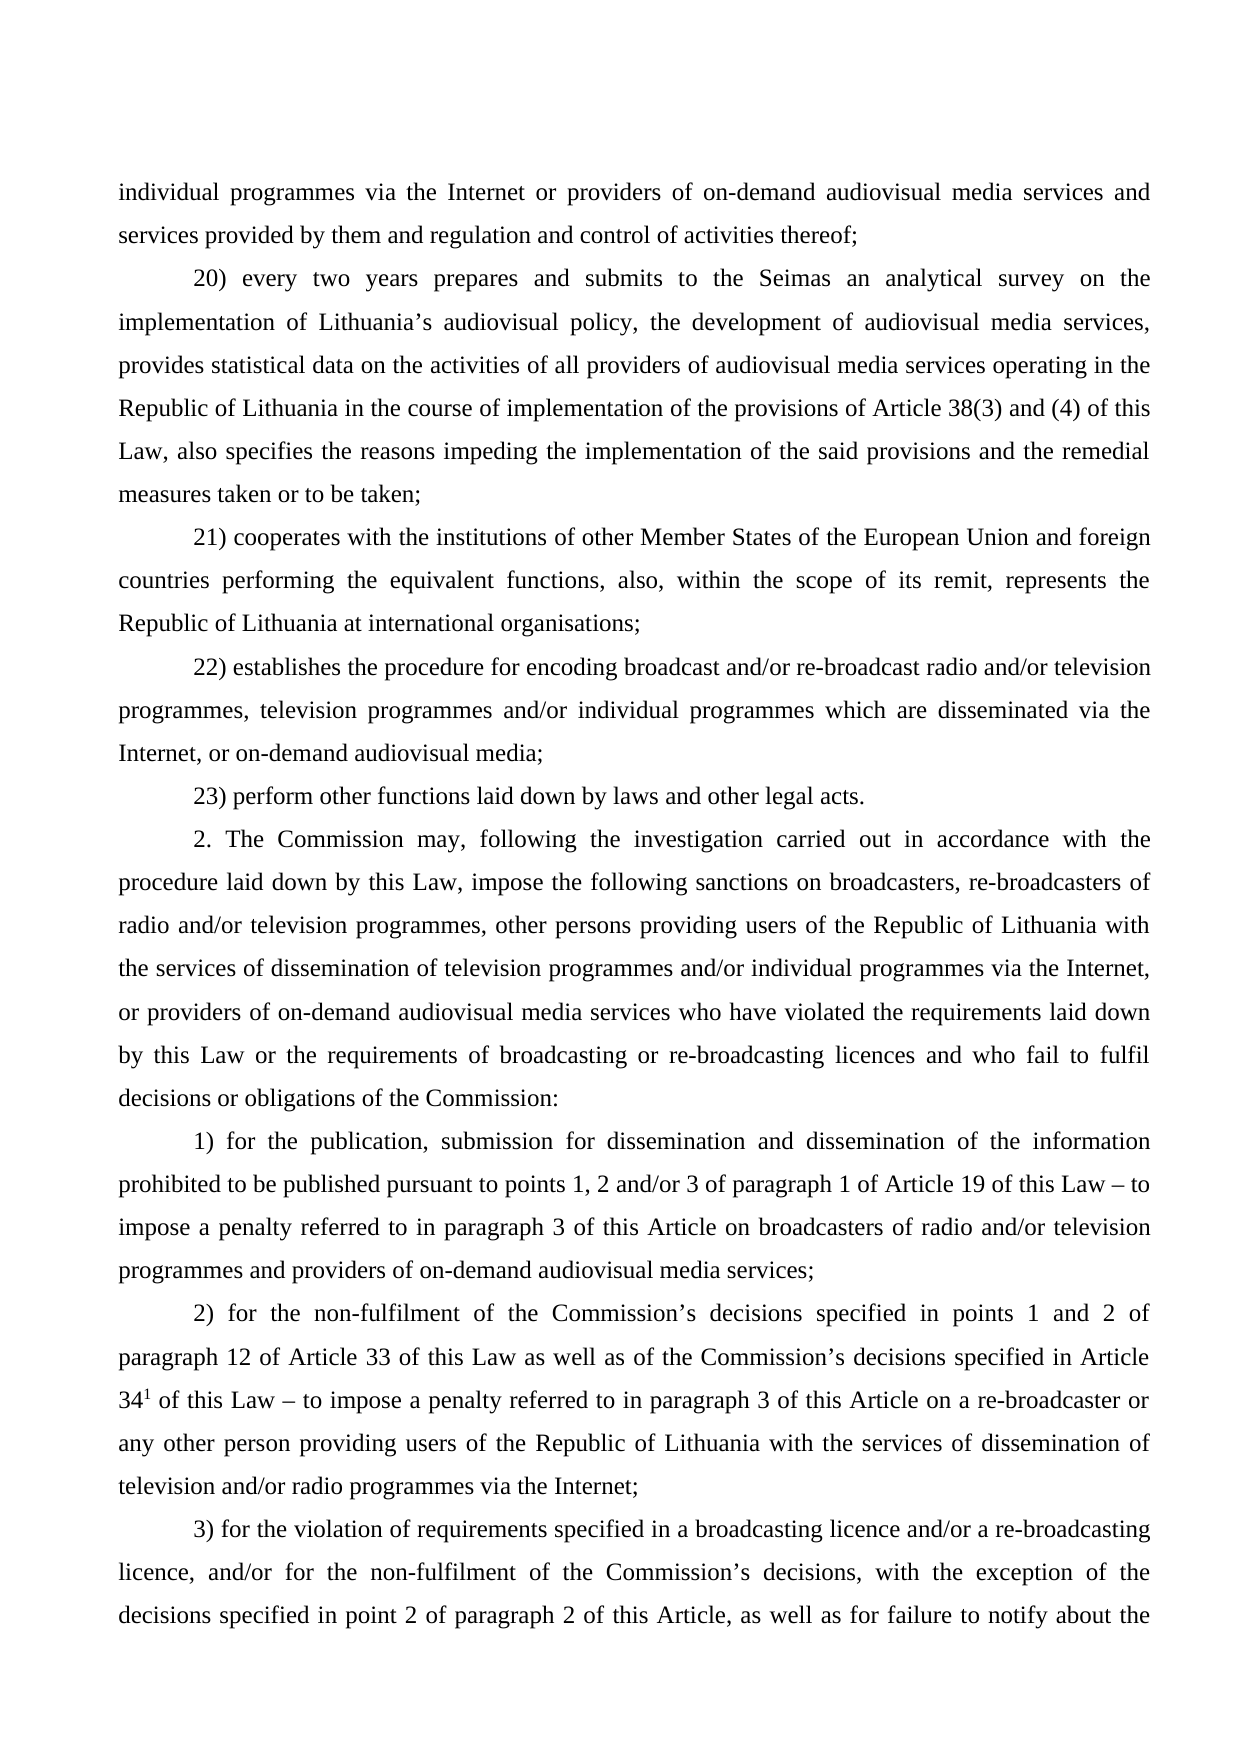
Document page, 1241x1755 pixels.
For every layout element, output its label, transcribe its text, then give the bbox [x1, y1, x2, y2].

text 20) every two years prepares and submits to the Seimas an analytical survey on the implementation of Lithuania’s audiovisual policy, the development of audiovisual media services, provides statistical data on the activities of all providers of audiovisual media services operating in the Republic of Lithuania in the course of implementation of the provisions of Article 38(3) and (4) of this Law, also specifies the reasons impeding the implementation of the said provisions and the remedial measures taken or to be taken; [118, 263, 1152, 508]
text 1) for the publication, submission for dissemination and dissemination of the information prohibited to be published pursuant to points 1, 2 and/or 3 of paragraph 1 of Article 19 of this Law – to impose a penalty referred to in paragraph 3 of this Article on broadcasters of radio and/or television programmes and providers of on-demand audiovisual media services; [118, 1126, 1152, 1284]
text individual programmes via the Internet or providers of on-demand audiovisual media services and services provided by them and regulation and control of activities thereof; [118, 177, 1152, 249]
text 21) cooperates with the institutions of other Member States of the European Union and foreign countries performing the equivalent functions, also, within the scope of its remit, represents the Republic of Lithuania at international organisations; [118, 522, 1152, 637]
text 23) perform other functions laid down by laws and other legal acts. [118, 781, 1152, 810]
text 3) for the violation of requirements specified in a broadcasting licence and/or a re-broadcasting licence, and/or for the non-fulfilment of the Commission’s decisions, with the exception of the decisions specified in point 2 of paragraph 2 of this Article, as well as for failure to notify about the [118, 1514, 1152, 1629]
text 2) for the non-fulfilment of the Commission’s decisions specified in points 1 and 2 of paragraph 12 of Article 33 of this Law as well as of the Commission’s decisions specified in Article 341 of this Law – to impose a penalty referred to in paragraph 3 of this Article on a re-broadcaster or any other person providing users of the Republic of Lithuania with the services of dissemination of television and/or radio programmes via the Internet; [118, 1298, 1152, 1500]
text 22) establishes the procedure for encoding broadcast and/or re-broadcast radio and/or television programmes, television programmes and/or individual programmes which are disseminated via the Internet, or on-demand audiovisual media; [118, 652, 1152, 767]
text 2. The Commission may, following the investigation carried out in accordance with the procedure laid down by this Law, impose the following sanctions on broadcasters, re-broadcasters of radio and/or television programmes, other persons providing users of the Republic of Lithuania with the services of dissemination of television programmes and/or individual programmes via the Internet, or providers of on-demand audiovisual media services who have violated the requirements laid down by this Law or the requirements of broadcasting or re-broadcasting licences and who fail to fulfil decisions or obligations of the Commission: [118, 824, 1152, 1112]
